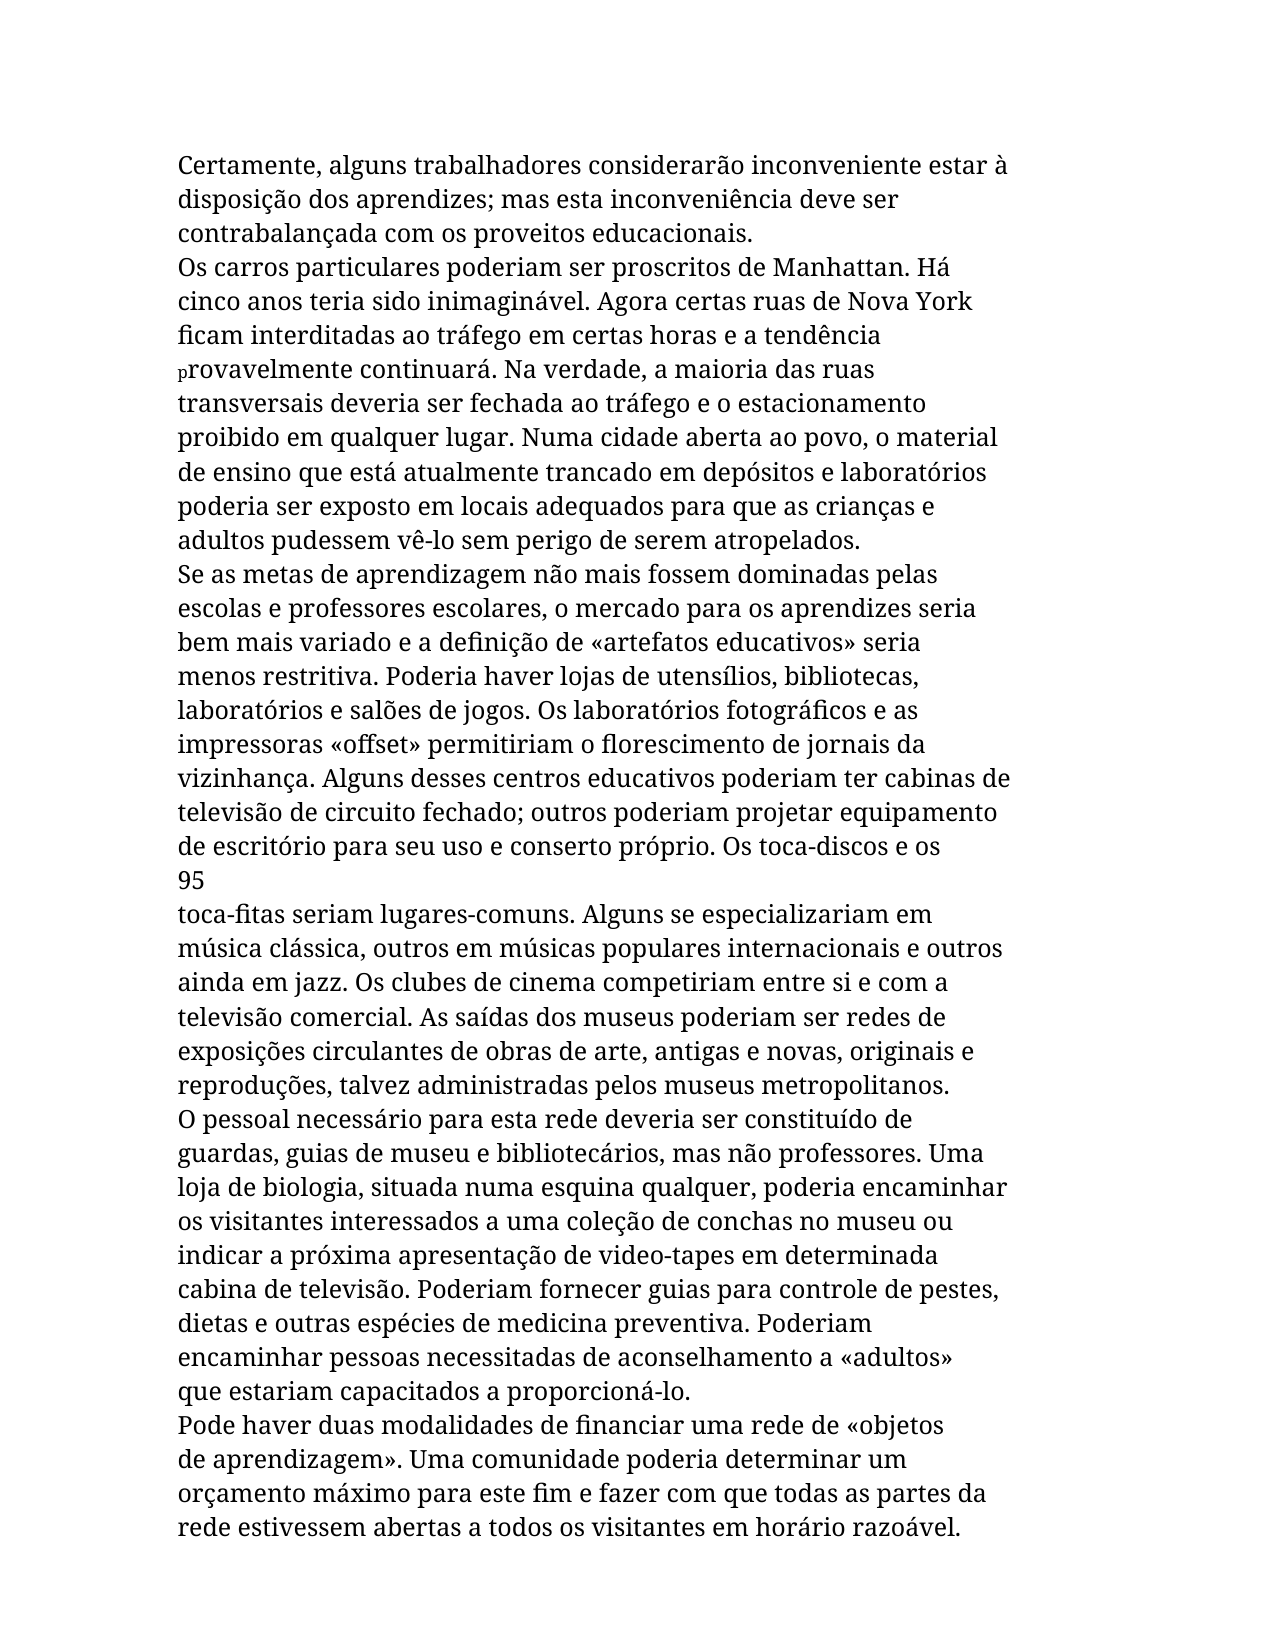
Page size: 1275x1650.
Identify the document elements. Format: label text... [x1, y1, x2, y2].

text transversais deveria ser fechada ao tráfego e o estacionamento [177, 386, 1098, 420]
text os visitantes interessados a uma coleção de conchas no museu ou [177, 1203, 1098, 1238]
text toca-fitas seriam lugares-comuns. Alguns se especializariam em [177, 897, 1098, 931]
text Se as metas de aprendizagem não mais fossem dominadas pelas [177, 556, 1098, 590]
text contrabalançada com os proveitos educacionais. [177, 216, 1098, 250]
text vizinhança. Alguns desses centros educativos poderiam ter cabinas de [177, 761, 1098, 795]
text poderia ser exposto em locais adequados para que as crianças e [177, 488, 1098, 522]
text bem mais variado e a definição de «artefatos educativos» seria [177, 624, 1098, 658]
text disposição dos aprendizes; mas esta inconveniência deve ser [177, 182, 1098, 216]
text orçamento máximo para este fim e fazer com que todas as partes da [177, 1476, 1098, 1510]
text ainda em jazz. Os clubes de cinema competiriam entre si e com a [177, 965, 1098, 999]
text laboratórios e salões de jogos. Os laboratórios fotográficos e as [177, 693, 1098, 727]
text adultos pudessem vê-lo sem perigo de serem atropelados. [177, 522, 1098, 556]
text encaminhar pessoas necessitadas de aconselhamento a «adultos» [177, 1340, 1098, 1374]
text cabina de televisão. Poderiam fornecer guias para controle de pestes, [177, 1272, 1098, 1306]
text de ensino que está atualmente trancado em depósitos e laboratórios [177, 454, 1098, 488]
text reproduções, talvez administradas pelos museus metropolitanos. [177, 1067, 1098, 1101]
text escolas e professores escolares, o mercado para os aprendizes seria [177, 590, 1098, 624]
text proibido em qualquer lugar. Numa cidade aberta ao povo, o material [177, 420, 1098, 454]
text exposições circulantes de obras de arte, antigas e novas, originais e [177, 1033, 1098, 1067]
text cinco anos teria sido inimaginável. Agora certas ruas de Nova York [177, 284, 1098, 318]
text Pode haver duas modalidades de financiar uma rede de «objetos [177, 1408, 1098, 1442]
text rede estivessem abertas a todos os visitantes em horário razoável. [177, 1510, 1098, 1544]
text ficam interditadas ao tráfego em certas horas e a tendência [177, 318, 1098, 352]
text indicar a próxima apresentação de video-tapes em determinada [177, 1238, 1098, 1272]
text 95 [177, 863, 1098, 897]
text Certamente, alguns trabalhadores considerarão inconveniente estar à [177, 148, 1098, 182]
text música clássica, outros em músicas populares internacionais e outros [177, 931, 1098, 965]
text que estariam capacitados a proporcioná-lo. [177, 1374, 1098, 1408]
text loja de biologia, situada numa esquina qualquer, poderia encaminhar [177, 1169, 1098, 1203]
text provavelmente continuará. Na verdade, a maioria das ruas [177, 352, 1098, 386]
text menos restritiva. Poderia haver lojas de utensílios, bibliotecas, [177, 658, 1098, 693]
text impressoras «offset» permitiriam o florescimento de jornais da [177, 727, 1098, 761]
text Os carros particulares poderiam ser proscritos de Manhattan. Há [177, 250, 1098, 284]
text televisão comercial. As saídas dos museus poderiam ser redes de [177, 999, 1098, 1033]
text dietas e outras espécies de medicina preventiva. Poderiam [177, 1306, 1098, 1340]
text de escritório para seu uso e conserto próprio. Os toca-discos e os [177, 829, 1098, 863]
text de aprendizagem». Uma comunidade poderia determinar um [177, 1442, 1098, 1476]
text televisão de circuito fechado; outros poderiam projetar equipamento [177, 795, 1098, 829]
text guardas, guias de museu e bibliotecários, mas não professores. Uma [177, 1135, 1098, 1169]
text O pessoal necessário para esta rede deveria ser constituído de [177, 1101, 1098, 1135]
